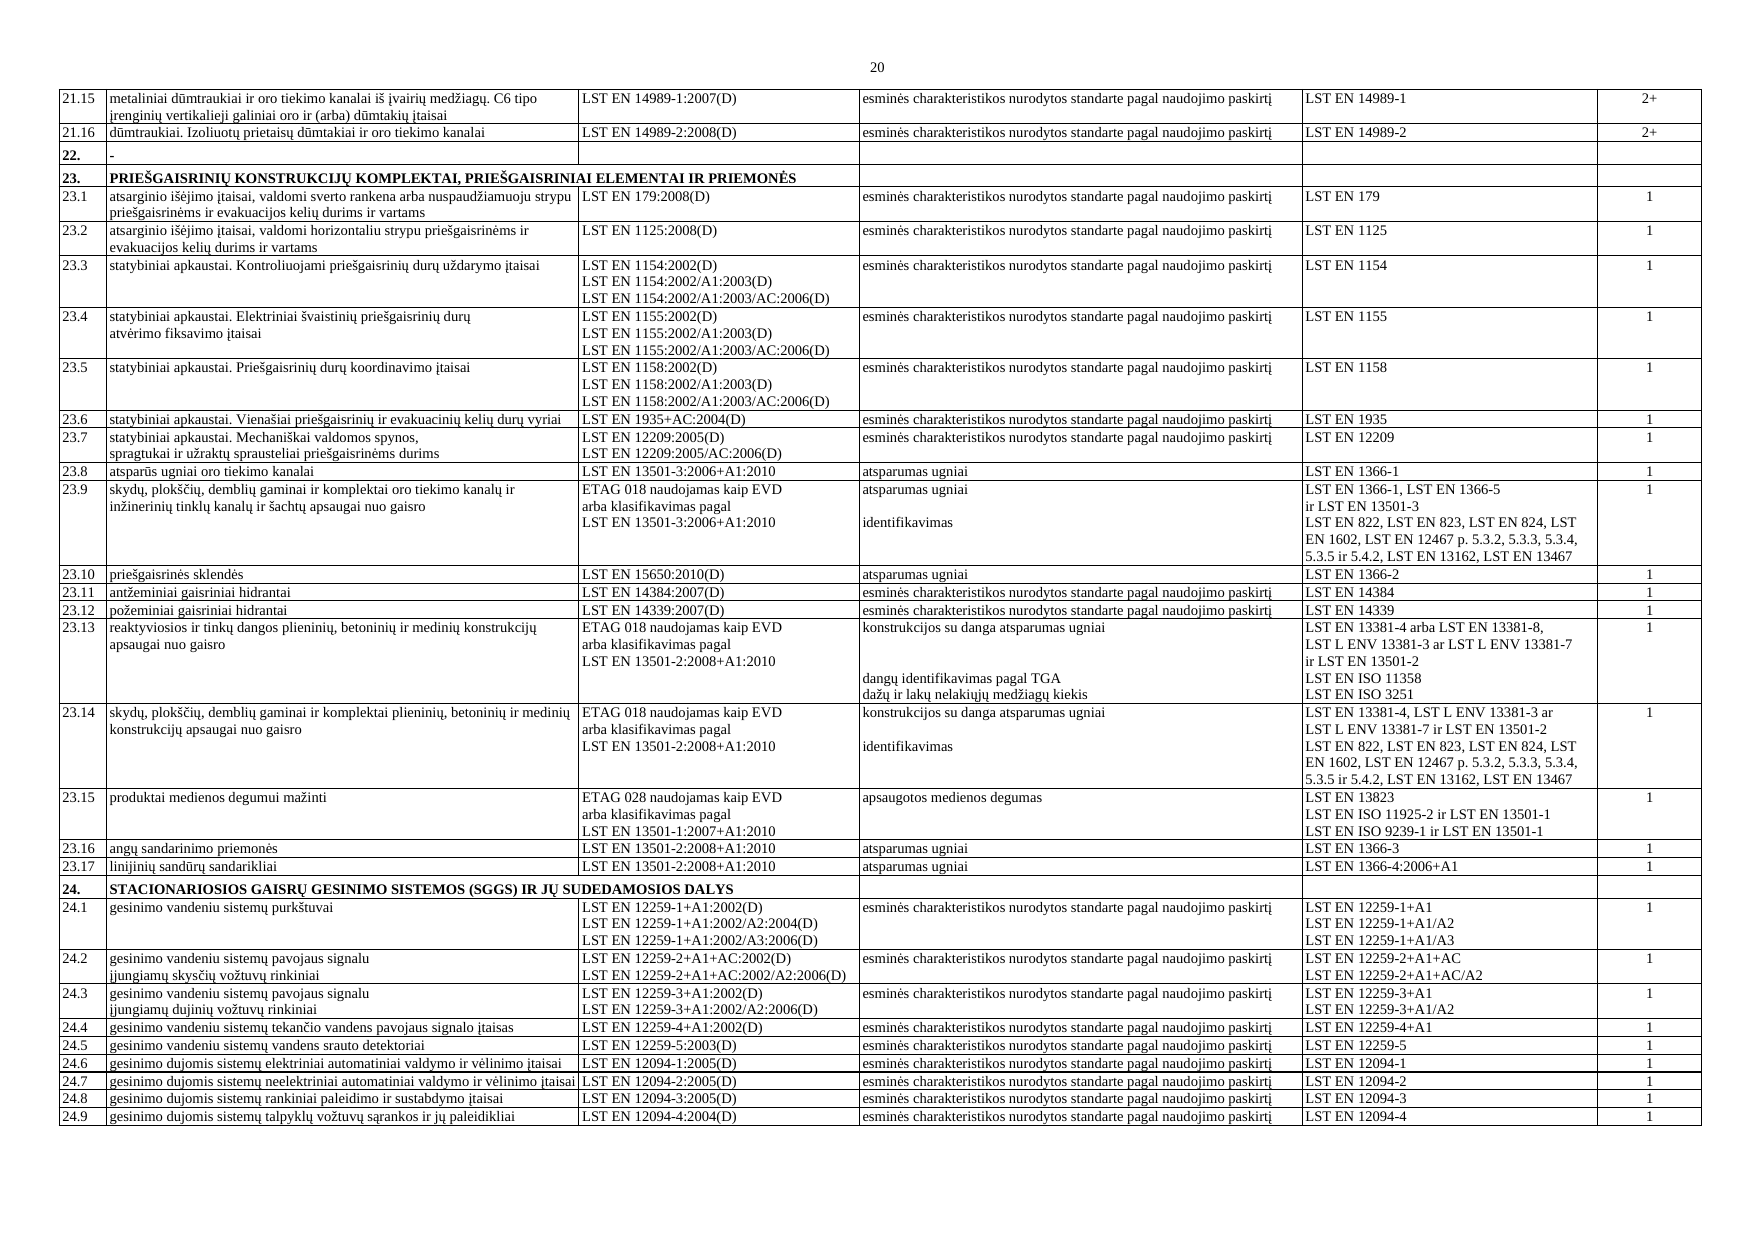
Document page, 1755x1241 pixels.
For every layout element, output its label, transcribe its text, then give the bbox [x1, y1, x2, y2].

table_cell antžeminiai gaisriniai hidrantai [107, 584, 578, 600]
table_cell 24.5 [60, 1037, 106, 1053]
table_cell 24.8 [60, 1090, 106, 1107]
table_cell 23.15 [60, 789, 106, 839]
table_cell linijinių sandūrų sandarikliai [107, 858, 578, 875]
table_cell 23.7 [60, 428, 106, 462]
table_cell 1 [1598, 704, 1701, 788]
table_cell 1 [1598, 187, 1701, 221]
table_cell gesinimo dujomis sistemų elektriniai automatiniai valdymo ir vėlinimo įtaisai [107, 1055, 578, 1071]
table_cell statybiniai apkaustai. Mechaniškai valdomos spynos, spragtukai ir užraktų sprausteliai priešgaisrinėms durims [107, 428, 578, 462]
table_cell 24.9 [60, 1108, 106, 1125]
table_cell esminės charakteristikos nurodytos standarte pagal naudojimo paskirtį [860, 428, 1302, 462]
table_cell 23.16 [60, 840, 106, 857]
table_cell 1 [1598, 950, 1701, 983]
table_cell 23.10 [60, 566, 106, 582]
table_cell produktai medienos degumui mažinti [107, 789, 578, 839]
table_cell atsparumas ugniai identifikavimas [860, 481, 1302, 564]
table_cell 23.6 [60, 411, 106, 427]
table_cell atsparumas ugniai [860, 840, 1302, 857]
table_cell LST EN 12209 [1303, 428, 1597, 462]
table_cell skydų, plokščių, demblių gaminai ir komplektai oro tiekimo kanalų ir inžinerinių tinklų kanalų ir šachtų apsaugai nuo gaisro [107, 481, 578, 564]
table_cell LST EN 15650:2010(D) [579, 566, 859, 582]
table_cell LST EN 12259-4+A1:2002(D) [579, 1019, 859, 1036]
table_cell 21.15 [60, 90, 106, 123]
table_cell 1 [1598, 463, 1701, 480]
table_cell 23.11 [60, 584, 106, 600]
table_cell 1 [1598, 1055, 1701, 1071]
table_cell esminės charakteristikos nurodytos standarte pagal naudojimo paskirtį [860, 1055, 1302, 1071]
table_cell esminės charakteristikos nurodytos standarte pagal naudojimo paskirtį [860, 222, 1302, 255]
table_cell reaktyviosios ir tinkų dangos plieninių, betoninių ir medinių konstrukcijų apsaugai nuo gaisro [107, 619, 578, 703]
table_cell 1 [1598, 359, 1701, 409]
table_cell esminės charakteristikos nurodytos standarte pagal naudojimo paskirtį [860, 1019, 1302, 1036]
table_cell 1 [1598, 308, 1701, 358]
table_cell esminės charakteristikos nurodytos standarte pagal naudojimo paskirtį [860, 1073, 1302, 1089]
table_cell esminės charakteristikos nurodytos standarte pagal naudojimo paskirtį [860, 984, 1302, 1018]
table_cell [1303, 142, 1597, 164]
table_cell LST EN 179 [1303, 187, 1597, 221]
table_cell statybiniai apkaustai. Vienašiai priešgaisrinių ir evakuacinių kelių durų vyriai [107, 411, 578, 427]
table_cell metaliniai dūmtraukiai ir oro tiekimo kanalai iš įvairių medžiagų. C6 tipo įrenginių vertikalieji galiniai oro ir (arba) dūmtakių įtaisai [107, 90, 578, 123]
table_cell LST EN 12209:2005(D) LST EN 12209:2005/AC:2006(D) [579, 428, 859, 462]
table_cell 2+ [1598, 124, 1701, 141]
table_cell LST EN 12259-3+A1:2002(D) LST EN 12259-3+A1:2002/A2:2006(D) [579, 984, 859, 1018]
table_cell atsparumas ugniai [860, 566, 1302, 582]
table_cell esminės charakteristikos nurodytos standarte pagal naudojimo paskirtį [860, 124, 1302, 141]
table_cell LST EN 14384:2007(D) [579, 584, 859, 600]
table_cell [1598, 876, 1701, 897]
table_cell esminės charakteristikos nurodytos standarte pagal naudojimo paskirtį [860, 899, 1302, 949]
table_cell LST EN 13381-4, LST L ENV 13381-3 ar LST L ENV 13381-7 ir LST EN 13501-2 LST EN 822, LST EN 823, LST EN 824, LST EN 1602, LST EN 12467 p. 5.3.2, 5.3.3, 5.3.4, 5.3.5 ir 5.4.2, LST EN 13162, LST EN 13467 [1303, 704, 1597, 788]
table_cell esminės charakteristikos nurodytos standarte pagal naudojimo paskirtį [860, 256, 1302, 307]
table_cell ETAG 018 naudojamas kaip EVD arba klasifikavimas pagal LST EN 13501-2:2008+A1:2010 [579, 619, 859, 703]
table_cell 24.4 [60, 1019, 106, 1036]
table_cell konstrukcijos su danga atsparumas ugniai identifikavimas [860, 704, 1302, 788]
table_cell esminės charakteristikos nurodytos standarte pagal naudojimo paskirtį [860, 1037, 1302, 1053]
table_cell statybiniai apkaustai. Elektriniai švaistinių priešgaisrinių durų atvėrimo fiksavimo įtaisai [107, 308, 578, 358]
table_cell esminės charakteristikos nurodytos standarte pagal naudojimo paskirtį [860, 1090, 1302, 1107]
table_cell 1 [1598, 840, 1701, 857]
table_cell LST EN 14339:2007(D) [579, 601, 859, 618]
table_cell LST EN 1125:2008(D) [579, 222, 859, 255]
table_cell LST EN 179:2008(D) [579, 187, 859, 221]
table_cell LST EN 1366-1 [1303, 463, 1597, 480]
table_cell gesinimo dujomis sistemų neelektriniai automatiniai valdymo ir vėlinimo įtaisai [107, 1073, 578, 1089]
table_cell 1 [1598, 566, 1701, 582]
table_cell 1 [1598, 789, 1701, 839]
table_cell 1 [1598, 1108, 1701, 1125]
table_cell 23.1 [60, 187, 106, 221]
table_cell [860, 876, 1302, 897]
table_cell [579, 142, 859, 164]
table_cell [1598, 165, 1701, 186]
table_cell LST EN 1125 [1303, 222, 1597, 255]
table_cell LST EN 1366-1, LST EN 1366-5 ir LST EN 13501-3 LST EN 822, LST EN 823, LST EN 824, LST EN 1602, LST EN 12467 p. 5.3.2, 5.3.3, 5.3.4, 5.3.5 ir 5.4.2, LST EN 13162, LST EN 13467 [1303, 481, 1597, 564]
table_cell 22. [60, 142, 106, 164]
table_cell atsparumas ugniai [860, 463, 1302, 480]
table_cell esminės charakteristikos nurodytos standarte pagal naudojimo paskirtį [860, 584, 1302, 600]
table_cell ETAG 028 naudojamas kaip EVD arba klasifikavimas pagal LST EN 13501-1:2007+A1:2010 [579, 789, 859, 839]
table_cell atsparūs ugniai oro tiekimo kanalai [107, 463, 578, 480]
table_cell LST EN 12094-2:2005(D) [579, 1073, 859, 1089]
table_cell LST EN 12259-3+A1 LST EN 12259-3+A1/A2 [1303, 984, 1597, 1018]
table_cell priešgaisrinės sklendės [107, 566, 578, 582]
table_cell LST EN 14989-2 [1303, 124, 1597, 141]
table_cell LST EN 12094-2 [1303, 1073, 1597, 1089]
table_cell statybiniai apkaustai. Priešgaisrinių durų koordinavimo įtaisai [107, 359, 578, 409]
table_cell LST EN 12259-5:2003(D) [579, 1037, 859, 1053]
table_cell LST EN 13501-2:2008+A1:2010 [579, 840, 859, 857]
table_cell 23.14 [60, 704, 106, 788]
table_cell esminės charakteristikos nurodytos standarte pagal naudojimo paskirtį [860, 90, 1302, 123]
table_cell LST EN 13501-2:2008+A1:2010 [579, 858, 859, 875]
table_cell LST EN 12094-1:2005(D) [579, 1055, 859, 1071]
table_cell 23.9 [60, 481, 106, 564]
table_cell požeminiai gaisriniai hidrantai [107, 601, 578, 618]
table_cell gesinimo dujomis sistemų rankiniai paleidimo ir sustabdymo įtaisai [107, 1090, 578, 1107]
table_cell 23. [60, 165, 106, 186]
table_cell 1 [1598, 411, 1701, 427]
table_cell 1 [1598, 1073, 1701, 1089]
table_cell 21.16 [60, 124, 106, 141]
table_cell LST EN 13381-4 arba LST EN 13381-8, LST L ENV 13381-3 ar LST L ENV 13381-7 ir LST EN 13501-2 LST EN ISO 11358 LST EN ISO 3251 [1303, 619, 1597, 703]
table_cell LST EN 12259-5 [1303, 1037, 1597, 1053]
table_cell 23.8 [60, 463, 106, 480]
table_cell LST EN 14989-2:2008(D) [579, 124, 859, 141]
table_cell 1 [1598, 1019, 1701, 1036]
table_cell gesinimo vandeniu sistemų vandens srauto detektoriai [107, 1037, 578, 1053]
table_cell LST EN 1935 [1303, 411, 1597, 427]
table_cell 23.17 [60, 858, 106, 875]
table_cell 24.6 [60, 1055, 106, 1071]
table_cell STACIONARIOSIOS GAISRŲ GESINIMO SISTEMOS (SGGS) IR JŲ SUDEDAMOSIOS DALYS [107, 876, 859, 897]
table_cell LST EN 12259-1+A1 LST EN 12259-1+A1/A2 LST EN 12259-1+A1/A3 [1303, 899, 1597, 949]
table_cell 1 [1598, 619, 1701, 703]
table_cell LST EN 1366-4:2006+A1 [1303, 858, 1597, 875]
table_cell 1 [1598, 899, 1701, 949]
table_cell LST EN 13501-3:2006+A1:2010 [579, 463, 859, 480]
table_cell LST EN 1155 [1303, 308, 1597, 358]
table_cell [860, 142, 1302, 164]
table_cell gesinimo vandeniu sistemų pavojaus signalu įjungiamų skysčių vožtuvų rinkiniai [107, 950, 578, 983]
table_cell esminės charakteristikos nurodytos standarte pagal naudojimo paskirtį [860, 601, 1302, 618]
table_cell LST EN 1935+AC:2004(D) [579, 411, 859, 427]
table_cell - [107, 142, 578, 164]
table_cell LST EN 1158:2002(D) LST EN 1158:2002/A1:2003(D) LST EN 1158:2002/A1:2003/AC:2006(D) [579, 359, 859, 409]
table_cell 24.7 [60, 1073, 106, 1089]
table_cell 1 [1598, 858, 1701, 875]
table_cell 1 [1598, 428, 1701, 462]
table_cell LST EN 12259-2+A1+AC:2002(D) LST EN 12259-2+A1+AC:2002/A2:2006(D) [579, 950, 859, 983]
table_cell LST EN 13823 LST EN ISO 11925-2 ir LST EN 13501-1 LST EN ISO 9239-1 ir LST EN 13501-1 [1303, 789, 1597, 839]
table_cell gesinimo vandeniu sistemų pavojaus signalu įjungiamų dujinių vožtuvų rinkiniai [107, 984, 578, 1018]
table_cell angų sandarinimo priemonės [107, 840, 578, 857]
table_cell skydų, plokščių, demblių gaminai ir komplektai plieninių, betoninių ir medinių konstrukcijų apsaugai nuo gaisro [107, 704, 578, 788]
table_cell konstrukcijos su danga atsparumas ugniai dangų identifikavimas pagal TGA dažų ir lakų nelakiųjų medžiagų kiekis [860, 619, 1302, 703]
table_cell 1 [1598, 481, 1701, 564]
table_cell statybiniai apkaustai. Kontroliuojami priešgaisrinių durų uždarymo įtaisai [107, 256, 578, 307]
table_cell LST EN 12094-1 [1303, 1055, 1597, 1071]
table_cell 23.3 [60, 256, 106, 307]
table_cell 1 [1598, 1037, 1701, 1053]
table_cell 23.4 [60, 308, 106, 358]
table_cell 24.1 [60, 899, 106, 949]
table_cell 23.2 [60, 222, 106, 255]
table_cell [1303, 165, 1597, 186]
table_cell esminės charakteristikos nurodytos standarte pagal naudojimo paskirtį [860, 1108, 1302, 1125]
table_cell LST EN 12094-4 [1303, 1108, 1597, 1125]
table_cell LST EN 14989-1 [1303, 90, 1597, 123]
table_cell 23.13 [60, 619, 106, 703]
table_cell 23.5 [60, 359, 106, 409]
table_cell 1 [1598, 1090, 1701, 1107]
table_cell [1303, 876, 1597, 897]
table_cell atsarginio išėjimo įtaisai, valdomi sverto rankena arba nuspaudžiamuoju strypu priešgaisrinėms ir evakuacijos kelių durims ir vartams [107, 187, 578, 221]
table_cell LST EN 1154:2002(D) LST EN 1154:2002/A1:2003(D) LST EN 1154:2002/A1:2003/AC:2006(D) [579, 256, 859, 307]
table_cell ETAG 018 naudojamas kaip EVD arba klasifikavimas pagal LST EN 13501-2:2008+A1:2010 [579, 704, 859, 788]
table_cell esminės charakteristikos nurodytos standarte pagal naudojimo paskirtį [860, 950, 1302, 983]
table_cell 1 [1598, 601, 1701, 618]
table_cell LST EN 14339 [1303, 601, 1597, 618]
table_cell 1 [1598, 256, 1701, 307]
table_cell dūmtraukiai. Izoliuotų prietaisų dūmtakiai ir oro tiekimo kanalai [107, 124, 578, 141]
table_cell esminės charakteristikos nurodytos standarte pagal naudojimo paskirtį [860, 308, 1302, 358]
table_cell LST EN 12094-3 [1303, 1090, 1597, 1107]
table_cell 1 [1598, 222, 1701, 255]
table_cell 2+ [1598, 90, 1701, 123]
table_cell [1598, 142, 1701, 164]
table_cell LST EN 1158 [1303, 359, 1597, 409]
table_cell esminės charakteristikos nurodytos standarte pagal naudojimo paskirtį [860, 359, 1302, 409]
table_cell 24. [60, 876, 106, 897]
table_cell LST EN 1154 [1303, 256, 1597, 307]
table_cell LST EN 12094-3:2005(D) [579, 1090, 859, 1107]
table_cell atsarginio išėjimo įtaisai, valdomi horizontaliu strypu priešgaisrinėms ir evakuacijos kelių durims ir vartams [107, 222, 578, 255]
table_cell LST EN 1366-2 [1303, 566, 1597, 582]
table_cell 1 [1598, 584, 1701, 600]
table_cell 1 [1598, 984, 1701, 1018]
table_cell 24.2 [60, 950, 106, 983]
table_cell LST EN 12094-4:2004(D) [579, 1108, 859, 1125]
table_cell LST EN 12259-1+A1:2002(D) LST EN 12259-1+A1:2002/A2:2004(D) LST EN 12259-1+A1:2002/A3:2006(D) [579, 899, 859, 949]
table_cell esminės charakteristikos nurodytos standarte pagal naudojimo paskirtį [860, 187, 1302, 221]
table_cell [860, 165, 1302, 186]
table_cell LST EN 14384 [1303, 584, 1597, 600]
table_cell LST EN 1366-3 [1303, 840, 1597, 857]
table_cell LST EN 12259-2+A1+AC LST EN 12259-2+A1+AC/A2 [1303, 950, 1597, 983]
table_cell esminės charakteristikos nurodytos standarte pagal naudojimo paskirtį [860, 411, 1302, 427]
table_cell LST EN 12259-4+A1 [1303, 1019, 1597, 1036]
table_cell 24.3 [60, 984, 106, 1018]
table_cell ETAG 018 naudojamas kaip EVD arba klasifikavimas pagal LST EN 13501-3:2006+A1:2010 [579, 481, 859, 564]
table_cell LST EN 14989-1:2007(D) [579, 90, 859, 123]
table_cell LST EN 1155:2002(D) LST EN 1155:2002/A1:2003(D) LST EN 1155:2002/A1:2003/AC:2006(D) [579, 308, 859, 358]
table_cell gesinimo vandeniu sistemų tekančio vandens pavojaus signalo įtaisas [107, 1019, 578, 1036]
table_cell PRIEŠGAISRINIŲ KONSTRUKCIJŲ KOMPLEKTAI, PRIEŠGAISRINIAI ELEMENTAI IR PRIEMONĖS [107, 165, 859, 186]
table_cell 23.12 [60, 601, 106, 618]
table_cell gesinimo dujomis sistemų talpyklų vožtuvų sąrankos ir jų paleidikliai [107, 1108, 578, 1125]
table_cell apsaugotos medienos degumas [860, 789, 1302, 839]
table_cell gesinimo vandeniu sistemų purkštuvai [107, 899, 578, 949]
table_cell atsparumas ugniai [860, 858, 1302, 875]
